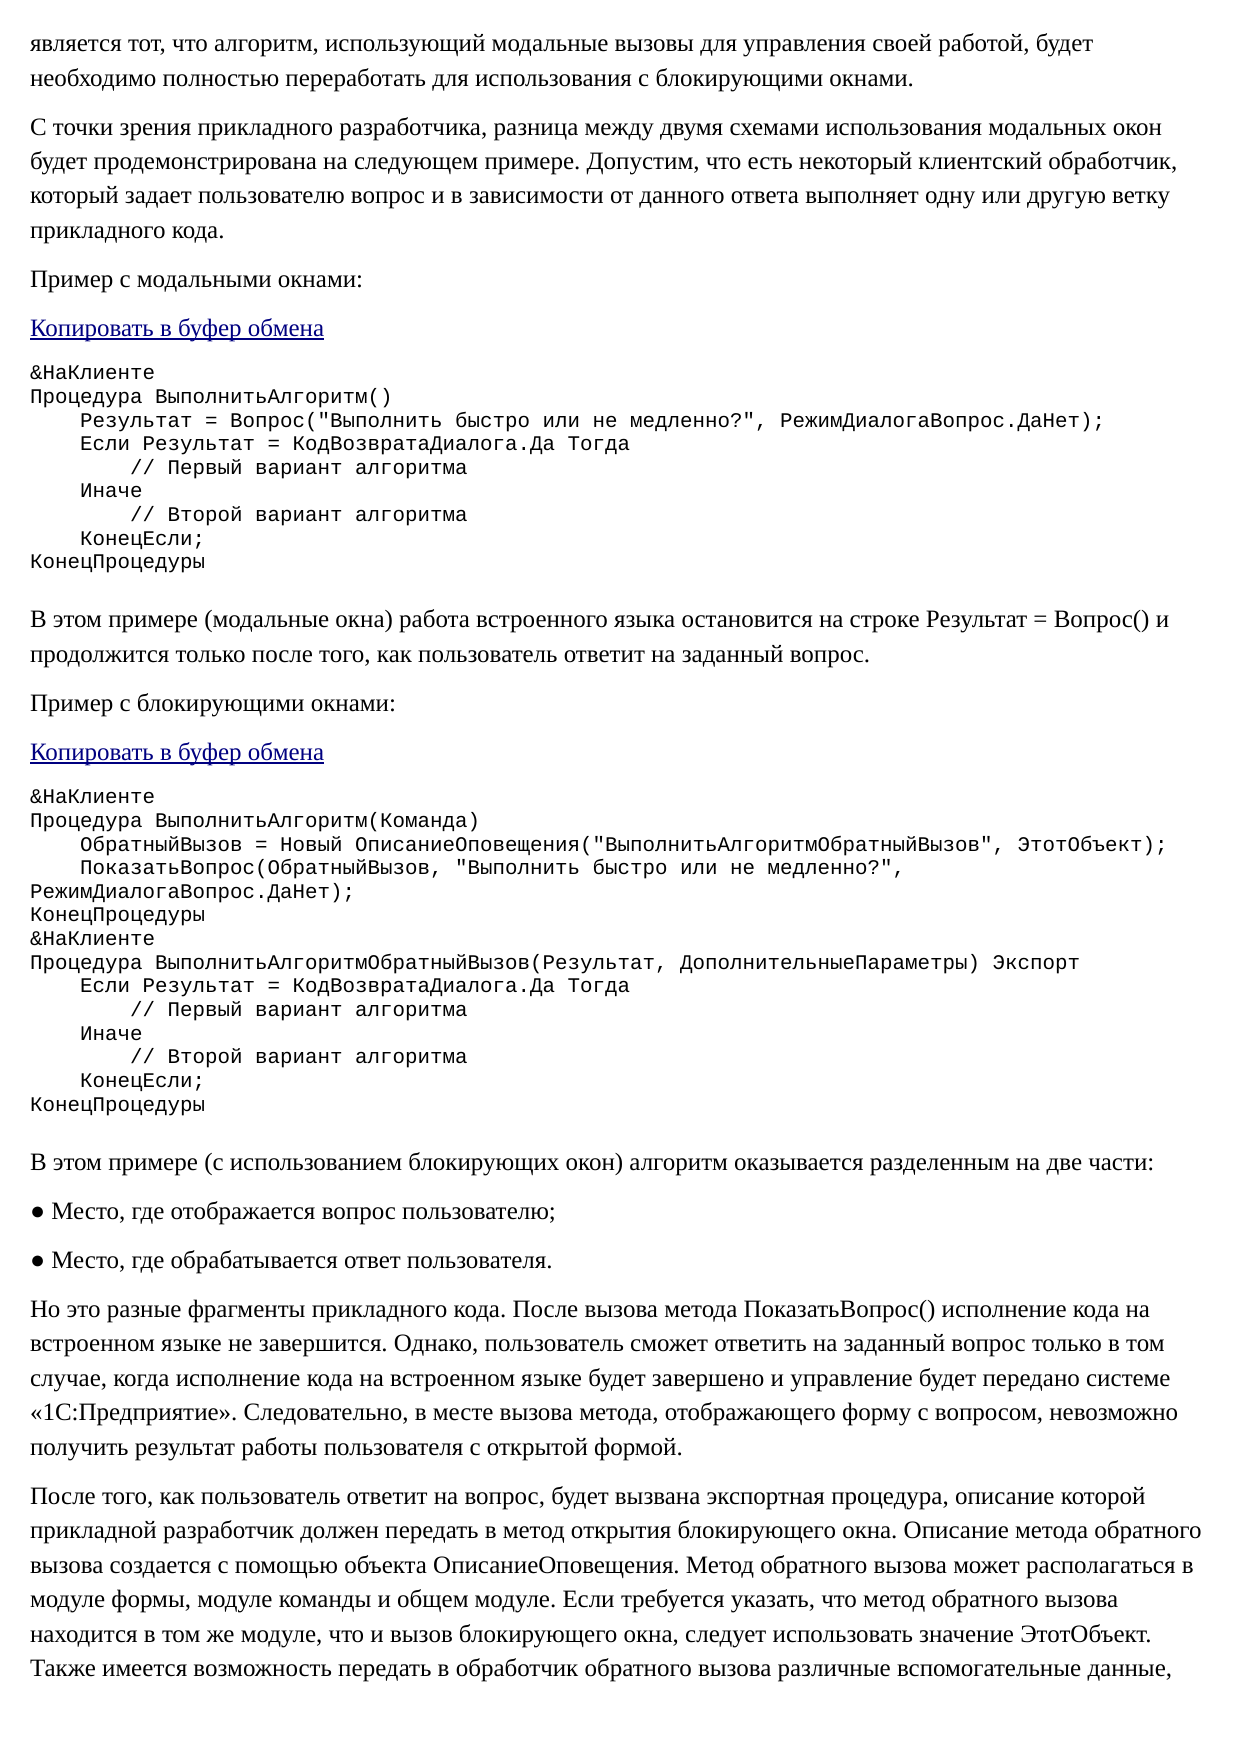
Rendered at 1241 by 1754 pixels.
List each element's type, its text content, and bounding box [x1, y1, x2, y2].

text // Первый вариант алгоритма [30, 457, 1211, 481]
text В этом примере (с использованием блокирующих окон) алгоритм оказывается разделенным на две части: [30, 1147, 1211, 1176]
text Пример с блокирующими окнами: [30, 688, 1211, 717]
text Результат = Вопрос("Выполнить быстро или не медленно?", РежимДиалогаВопрос.ДаНет); [30, 409, 1211, 433]
text &НаКлиенте [30, 362, 1211, 386]
text После того, как пользователь ответит на вопрос, будет вызвана экспортная процедура, описание которой прикладной разработчик должен передать в метод открытия блокирующего окна. Описание метода обратного вызова создается с помощью объекта ОписаниеОповещения. Метод обратного вызова может располагаться в модуле формы, модуле команды и общем модуле. Если требуется указать, что метод обратного вызова находится в том же модуле, что и вызов блокирующего окна, следует использовать значение ЭтотОбъект. Также имеется возможность передать в обработчик обратного вызова различные вспомогательные данные, [30, 1481, 1211, 1682]
text ОбратныйВызов = Новый ОписаниеОповещения("ВыполнитьАлгоритмОбратныйВызов", ЭтотОбъект); [30, 833, 1211, 857]
text &НаКлиенте [30, 786, 1211, 810]
text Но это разные фрагменты прикладного кода. После вызова метода ПоказатьВопрос() исполнение кода на встроенном языке не завершится. Однако, пользователь сможет ответить на заданный вопрос только в том случае, когда исполнение кода на встроенном языке будет завершено и управление будет передано системе «1С:Предприятие». Следовательно, в месте вызова метода, отображающего форму с вопросом, невозможно получить результат работы пользователя с открытой формой. [30, 1294, 1211, 1461]
text // Второй вариант алгоритма [30, 1046, 1211, 1070]
text Процедура ВыполнитьАлгоритмОбратныйВызов(Результат, ДополнительныеПараметры) Экспорт [30, 952, 1211, 975]
text // Второй вариант алгоритма [30, 504, 1211, 528]
text Процедура ВыполнитьАлгоритм(Команда) [30, 810, 1211, 833]
text КонецПроцедуры [30, 1094, 1211, 1117]
text В этом примере (модальные окна) работа встроенного языка остановится на строке Результат = Вопрос() и продолжится только после того, как пользователь ответит на заданный вопрос. [30, 604, 1211, 668]
text КонецПроцедуры [30, 551, 1211, 575]
text КонецЕсли; [30, 528, 1211, 551]
text Копировать в буфер обмена [30, 737, 1211, 766]
text КонецПроцедуры [30, 904, 1211, 928]
text Если Результат = КодВозвратаДиалога.Да Тогда [30, 433, 1211, 457]
text Иначе [30, 481, 1211, 504]
text Пример с модальными окнами: [30, 264, 1211, 293]
text ● Место, где обрабатывается ответ пользователя. [30, 1245, 1211, 1274]
text Копировать в буфер обмена [30, 313, 1211, 342]
text Иначе [30, 1023, 1211, 1046]
text является тот, что алгоритм, использующий модальные вызовы для управления своей работой, будет необходимо полностью переработать для использования с блокирующими окнами. [30, 28, 1211, 91]
text ● Место, где отображается вопрос пользователю; [30, 1196, 1211, 1224]
text Если Результат = КодВозвратаДиалога.Да Тогда [30, 975, 1211, 999]
text ПоказатьВопрос(ОбратныйВызов, "Выполнить быстро или не медленно?", РежимДиалогаВопрос.ДаНет); [30, 857, 1211, 904]
text Процедура ВыполнитьАлгоритм() [30, 386, 1211, 409]
text &НаКлиенте [30, 928, 1211, 952]
text С точки зрения прикладного разработчика, разница между двумя схемами использования модальных окон будет продемонстрирована на следующем примере. Допустим, что есть некоторый клиентский обработчик, который задает пользователю вопрос и в зависимости от данного ответа выполняет одну или другую ветку прикладного кода. [30, 112, 1211, 244]
text КонецЕсли; [30, 1070, 1211, 1094]
text // Первый вариант алгоритма [30, 999, 1211, 1023]
